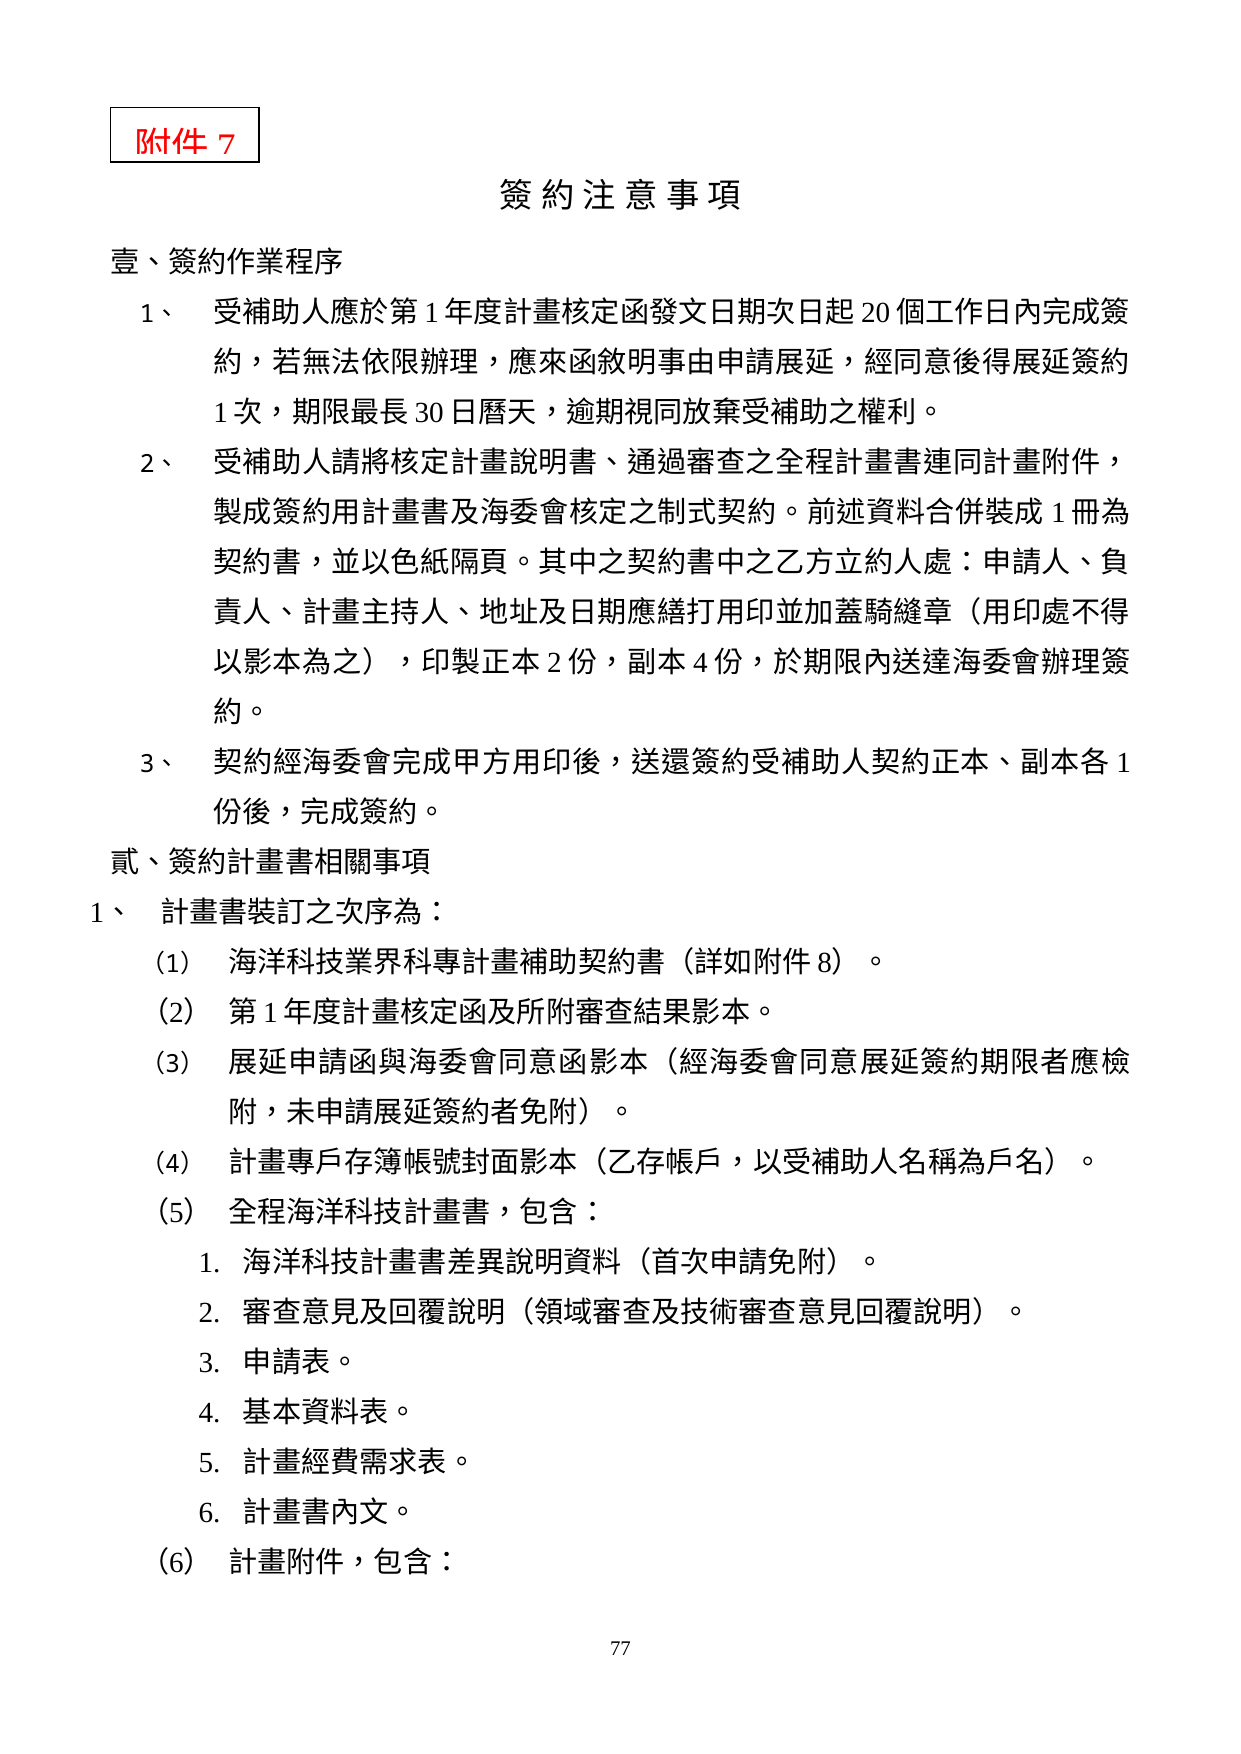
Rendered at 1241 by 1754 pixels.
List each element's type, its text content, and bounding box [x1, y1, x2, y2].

list 審查意見及回覆說明（領域審查及技術審查意見回覆說明）。 [198, 1283, 1131, 1333]
list 第1年度計畫核定函及所附審查結果影本。 [140, 983, 1131, 1033]
list 海洋科技業界科專計畫補助契約書（詳如附件8）。 [140, 933, 1131, 983]
list 計畫經費需求表。 [198, 1433, 1131, 1483]
text 貳、簽約計畫書相關事項 [110, 833, 1131, 883]
list 申請表。 [198, 1333, 1131, 1383]
list 受補助人請將核定計畫說明書、通過審查之全程計畫書連同計畫附件，製成簽約用計畫書及海委會核定之制式契約。前述資料合併裝成1冊為契約書，並以色紙隔頁。其中之契約書中之乙方立約人處：申請人、負責人、計畫主持人、地址及日期應繕打用印並加蓋騎縫章（用印處不得以影本為之），印製正本2份，副本4份，於期限內送達海委會辦理簽約。 [139, 433, 1131, 733]
list 計畫書裝訂之次序為： [89, 883, 1131, 933]
subtitle 簽約注意事項 [110, 152, 1131, 214]
list 展延申請函與海委會同意函影本（經海委會同意展延簽約期限者應檢附，未申請展延簽約者免附）。 [140, 1033, 1131, 1133]
list 計畫專戶存簿帳號封面影本（乙存帳戶，以受補助人名稱為戶名）。 [140, 1133, 1131, 1183]
list 計畫附件，包含： [140, 1533, 1131, 1583]
text 壹、簽約作業程序 [110, 233, 1131, 283]
list 海洋科技計畫書差異說明資料（首次申請免附）。 [198, 1233, 1131, 1283]
list 全程海洋科技計畫書，包含： [140, 1183, 1131, 1233]
subtitle 附件7 [126, 116, 243, 154]
list 計畫書內文。 [198, 1483, 1131, 1533]
list 契約經海委會完成甲方用印後，送還簽約受補助人契約正本、副本各1份後，完成簽約。 [139, 733, 1131, 833]
list 基本資料表。 [198, 1383, 1131, 1433]
list 受補助人應於第1年度計畫核定函發文日期次日起20個工作日內完成簽約，若無法依限辦理，應來函敘明事由申請展延，經同意後得展延簽約1次，期限最長30日曆天，逾期視同放棄受補助之權利。 [139, 283, 1131, 433]
